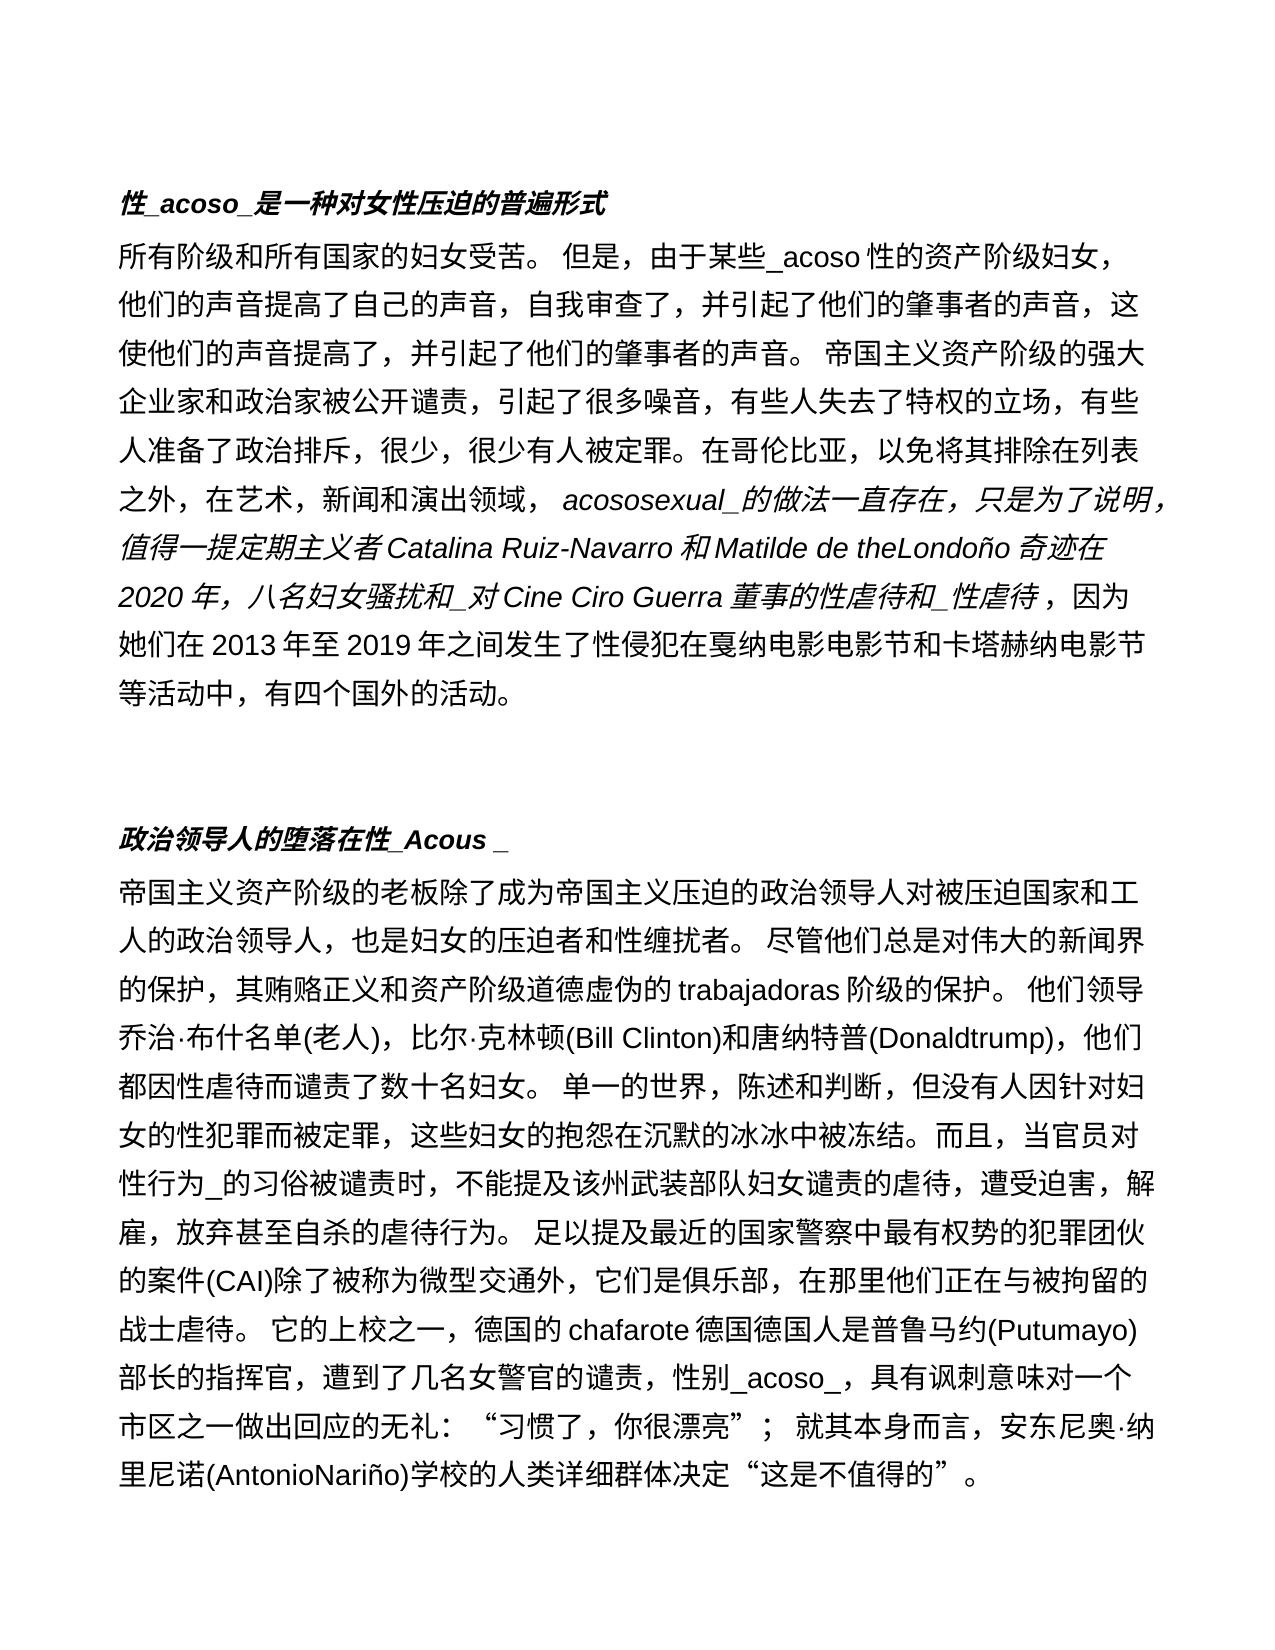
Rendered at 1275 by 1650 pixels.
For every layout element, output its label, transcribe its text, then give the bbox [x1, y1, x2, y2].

text 帝国主义资产阶级的老板除了成为帝国主义压迫的政治领导人对被压迫国家和工人的政治领导人，也是妇女的压迫者和性缠扰者。 尽管他们总是对伟大的新闻界的保护，其贿赂正义和资产阶级道德虚伪的trabajadoras阶级的保护。 他们领导乔治·布什名单(老人)，比尔·克林顿(Bill Clinton)和唐纳特普(Donaldtrump)，他们都因性虐待而谴责了数十名妇女。 单一的世界，陈述和判断，但没有人因针对妇女的性犯罪而被定罪，这些妇女的抱怨在沉默的冰冰中被冻结。而且，当官员对性行为_的习俗被谴责时，不能提及该州武装部队妇女谴责的虐待，遭受迫害，解雇，放弃甚至自杀的虐待行为。 足以提及最近的国家警察中最有权势的犯罪团伙的案件(CAI)除了被称为微型交通外，它们是俱乐部，在那里他们正在与被拘留的战士虐待。 它的上校之一，德国的chafarote德国德国人是普鲁马约(Putumayo)部长的指挥官，遭到了几名女警官的谴责，性别_acoso_，具有讽刺意味对一个市区之一做出回应的无礼：“习惯了，你很漂亮”； 就其本身而言，安东尼奥·纳里尼诺(AntonioNariño)学校的人类详细群体决定“这是不值得的”。 [118, 869, 1157, 1494]
subtitle 政治领导人的堕落在性_Acous _ [118, 818, 1157, 857]
subtitle 性_acoso_是一种对女性压迫的普遍形式 [118, 182, 1157, 221]
text 所有阶级和所有国家的妇女受苦。 但是，由于某些_acoso性的资产阶级妇女，他们的声音提高了自己的声音，自我审查了，并引起了他们的肇事者的声音，这使他们的声音提高了，并引起了他们的肇事者的声音。 帝国主义资产阶级的强大企业家和政治家被公开谴责，引起了很多噪音，有些人失去了特权的立场，有些人准备了政治排斥，很少，很少有人被定罪。在哥伦比亚，以免将其排除在列表之外，在艺术，新闻和演出领域， acososexual_的做法一直存在，只是为了说明，值得一提定期主义者Catalina Ruiz-Navarro和Matilde de theLondoño奇迹在2020年，八名妇女骚扰和_对Cine Ciro Guerra董事的性虐待和_性虐待 ，因为她们在2013年至2019年之间发生了性侵犯在戛纳电影电影节和卡塔赫纳电影节等活动中，有四个国外的活动。 [118, 233, 1157, 712]
